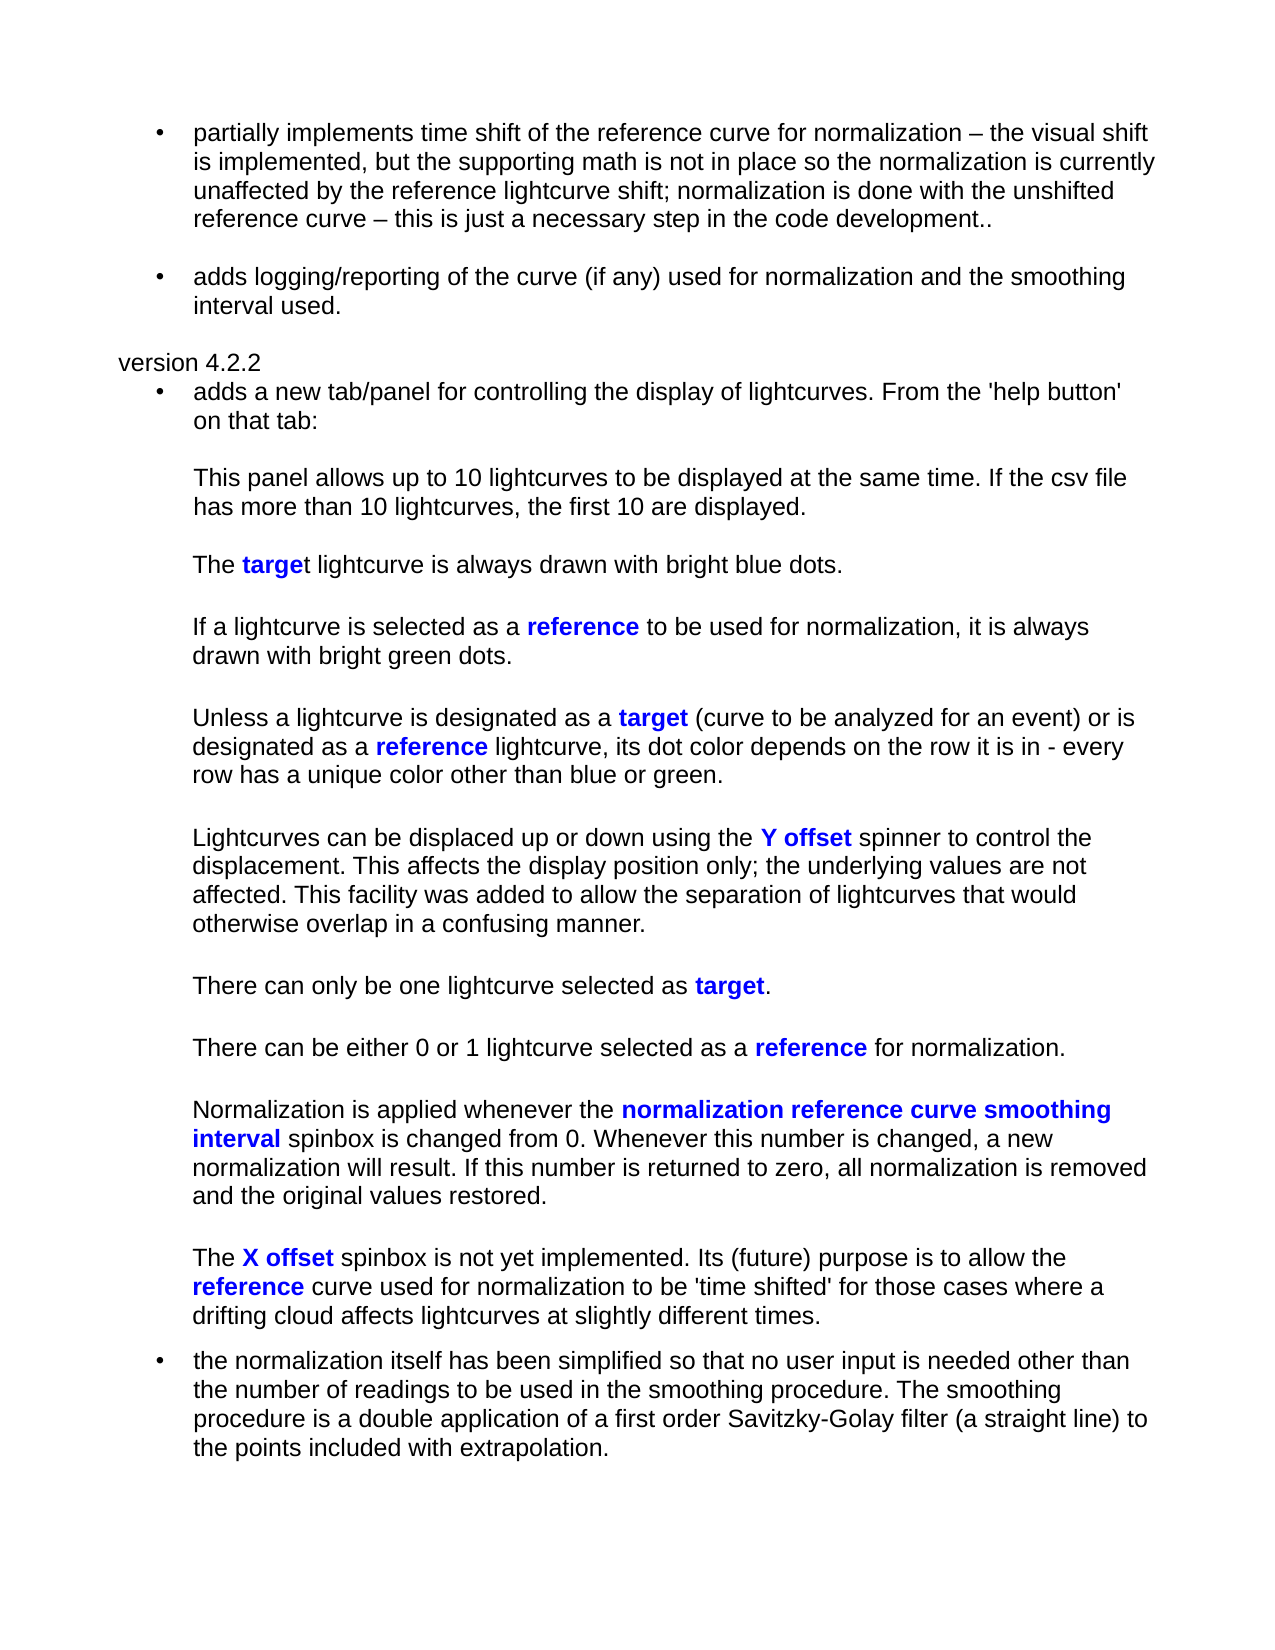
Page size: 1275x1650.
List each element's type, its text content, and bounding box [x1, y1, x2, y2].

text Normalization is applied whenever the normalization reference curve smoothing interval spinbox is changed from 0. Whenever this number is changed, a new normalization will result. If this number is returned to zero, all normalization is removed and the original values restored. [192, 1095, 1157, 1210]
text Unless a lightcurve is designated as a target (curve to be analyzed for an event) or is designated as a reference lightcurve, its dot color depends on the row it is in - every row has a unique color other than blue or green. [192, 703, 1157, 789]
text version 4.2.2 [118, 348, 1157, 377]
list the normalization itself has been simplified so that no user input is needed other than the number of readings to be used in the smoothing procedure. The smoothing procedure is a double application of a first order Savitzky-Golay filter (a straight line) to the points included with extrapolation. [156, 1346, 1157, 1490]
text The target lightcurve is always drawn with bright blue dots. [192, 550, 1157, 579]
text If a lightcurve is selected as a reference to be used for normalization, it is always drawn with bright green dots. [192, 612, 1157, 670]
list adds a new tab/panel for controlling the display of lightcurves. From the 'help button' on that tab: [156, 377, 1157, 435]
text The X offset spinbox is not yet implemented. Its (future) purpose is to allow the reference curve used for normalization to be 'time shifted' for those cases where a drifting cloud affects lightcurves at slightly different times. [192, 1243, 1157, 1330]
list adds logging/reporting of the curve (if any) used for normalization and the smoothing interval used. [156, 262, 1157, 348]
text Lightcurves can be displaced up or down using the Y offset spinner to control the displacement. This affects the display position only; the underlying values are not affected. This facility was added to allow the separation of lightcurves that would otherwise overlap in a confusing manner. [192, 823, 1157, 938]
list This panel allows up to 10 lightcurves to be displayed at the same time. If the csv file has more than 10 lightcurves, the first 10 are displayed. [156, 463, 1157, 521]
list partially implements time shift of the reference curve for normalization – the visual shift is implemented, but the supporting math is not in place so the normalization is currently unaffected by the reference lightcurve shift; normalization is done with the unshifted reference curve – this is just a necessary step in the code development.. [156, 118, 1157, 262]
text There can be either 0 or 1 lightcurve selected as a reference for normalization. [192, 1033, 1157, 1062]
text There can only be one lightcurve selected as target. [192, 971, 1157, 1000]
